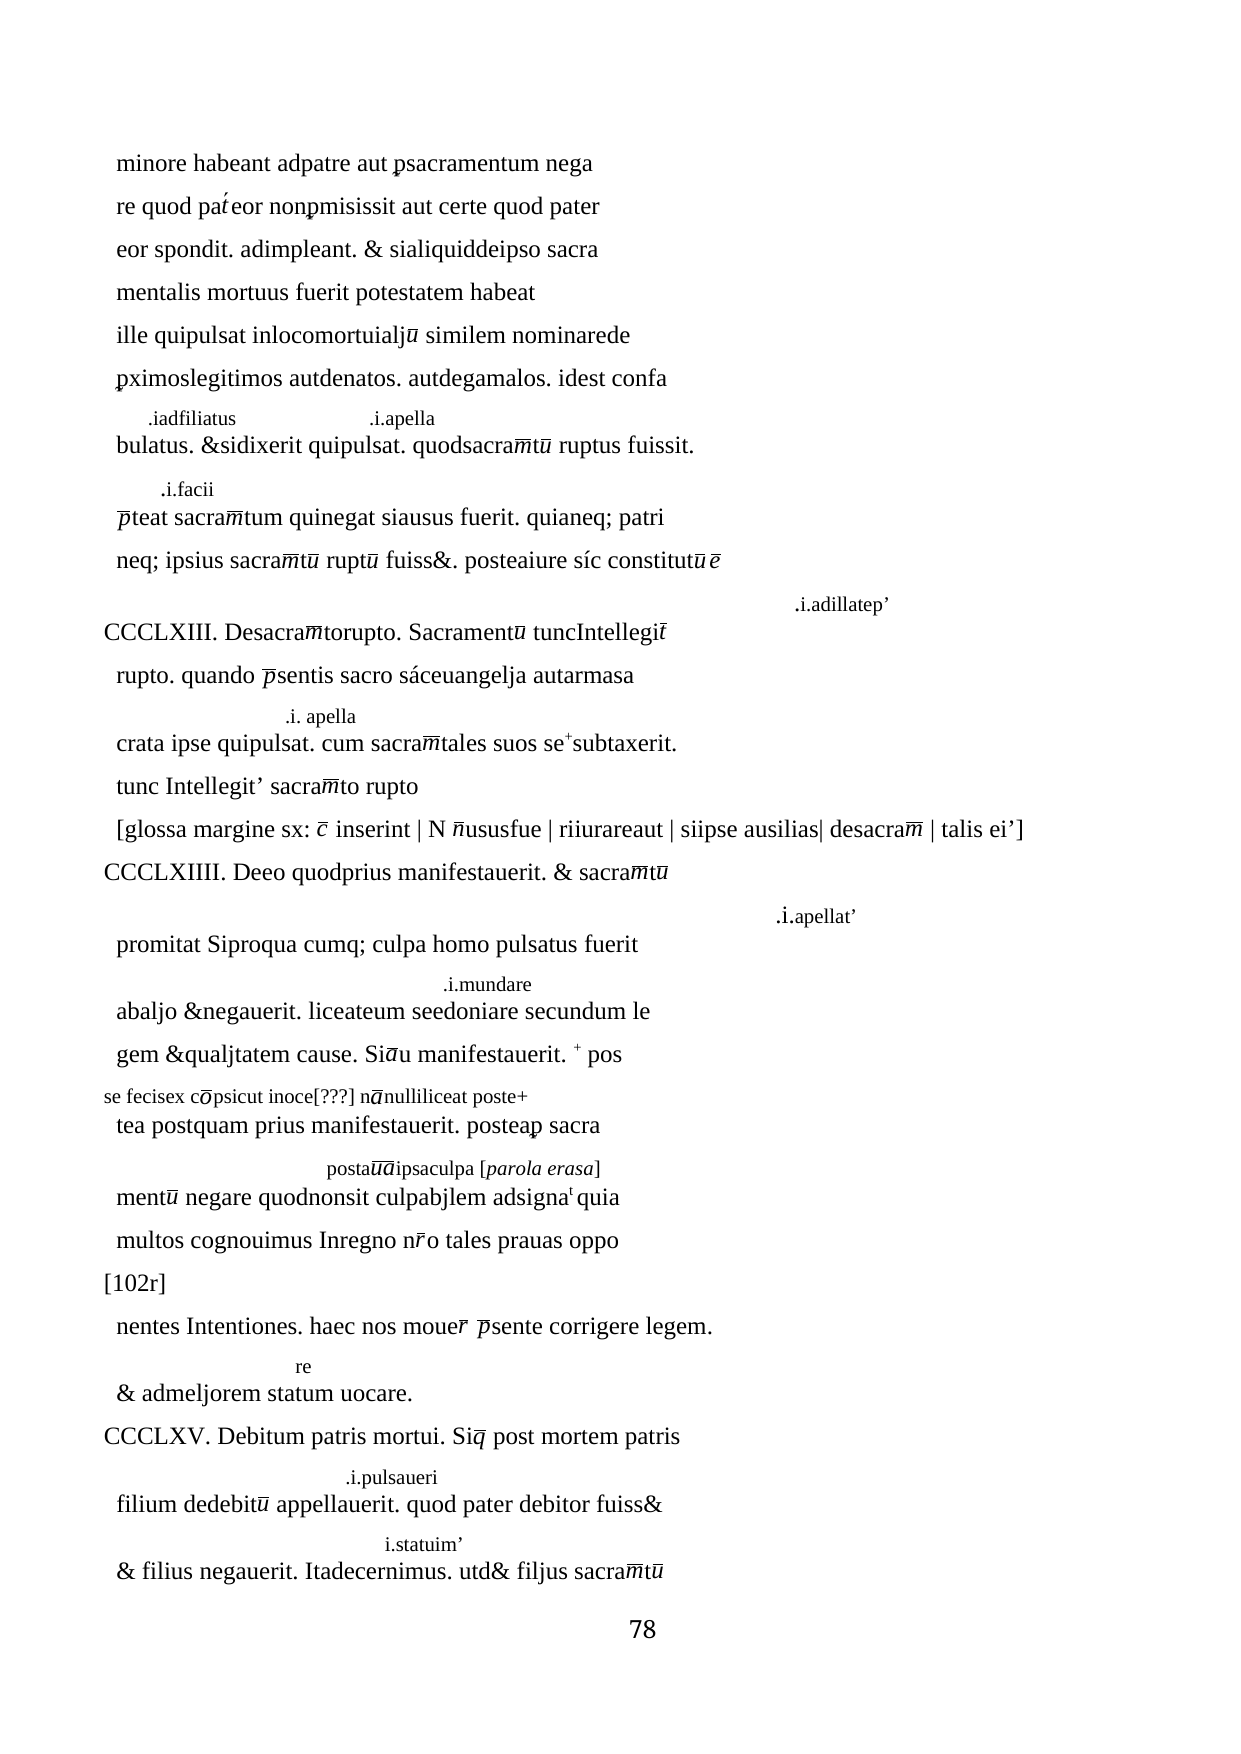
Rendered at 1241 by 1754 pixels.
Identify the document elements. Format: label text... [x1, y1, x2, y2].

text re [103, 1354, 1211, 1378]
text mentalis mortuus fuerit potestatem habeat [103, 277, 1211, 306]
text rupto. quando sentis sacro sáceuangelja autarmasa [103, 660, 1211, 689]
text postaipsaculpa [parola erasa] [103, 1153, 1211, 1182]
text .i. apella [103, 703, 1211, 728]
text [102r] [103, 1268, 1211, 1297]
text .i.pulsaueri [103, 1464, 1211, 1489]
text [glossa margine sx: inserint | N ususfue | riiurareaut | siipse ausilias| desacra | talis ei’] [103, 814, 1211, 843]
text .i.facii [103, 473, 1211, 502]
text se fecisex cpsicut inoce[???] nnulliliceat poste+ [103, 1082, 1211, 1110]
text .i.adillatep’ [103, 588, 1211, 617]
text nentes Intentiones. haec nos moue sente corrigere legem. [103, 1311, 1211, 1340]
text multos cognouimus Inregno no tales prauas oppo [103, 1225, 1211, 1254]
text CCCLXIIII. Deeo quodprius manifestauerit. & sacrat [103, 857, 1211, 886]
text .i.mundare [103, 972, 1211, 996]
text & filius negauerit. Itadecernimus. utd& filjus sacrat [103, 1556, 1211, 1584]
text filium dedebit appellauerit. quod pater debitor fuiss& [103, 1489, 1211, 1517]
text tea postquam prius manifestauerit. posteaᵱ sacra [103, 1110, 1211, 1139]
text gem &qualjtatem cause. Siu manifestauerit. + pos [103, 1039, 1211, 1068]
text i.statuim’ [103, 1532, 1211, 1556]
text CCCLXV. Debitum patris mortui. Si post mortem patris [103, 1421, 1211, 1450]
text eor spondit. adimpleant. & sialiquiddeipso sacra [103, 234, 1211, 263]
text .iadfiliatus .i.apella [103, 406, 1211, 430]
text & admeljorem statum uocare. [103, 1378, 1211, 1407]
text ᵱximoslegitimos autdenatos. autdegamalos. idest confa [103, 363, 1211, 392]
text bulatus. &sidixerit quipulsat. quodsacrat ruptus fuissit. [103, 430, 1211, 459]
text re quod paeor nonᵱmisissit aut certe quod pater [103, 191, 1211, 219]
text .i.apellat’ [103, 900, 1211, 929]
text promitat Siproqua cumq; culpa homo pulsatus fuerit [103, 929, 1211, 958]
text abaljo &negauerit. liceateum seedoniare secundum le [103, 996, 1211, 1025]
text neq; ipsius sacrat rupt fuiss&. posteaiure síc constitut [103, 545, 1211, 574]
text minore habeant adpatre aut ᵱsacramentum nega [103, 148, 1211, 176]
text CCCLXIII. Desacratorupto. Sacrament tuncIntellegi [103, 617, 1211, 646]
text ment negare quodnonsit culpabjlem adsignat quia [103, 1182, 1211, 1211]
text tunc Intellegit’ sacrato rupto [103, 771, 1211, 799]
text ille quipulsat inlocomortuialj similem nominarede [103, 320, 1211, 349]
text crata ipse quipulsat. cum sacratales suos se+subtaxerit. [103, 728, 1211, 756]
text teat sacratum quinegat siausus fuerit. quianeq; patri [103, 502, 1211, 531]
